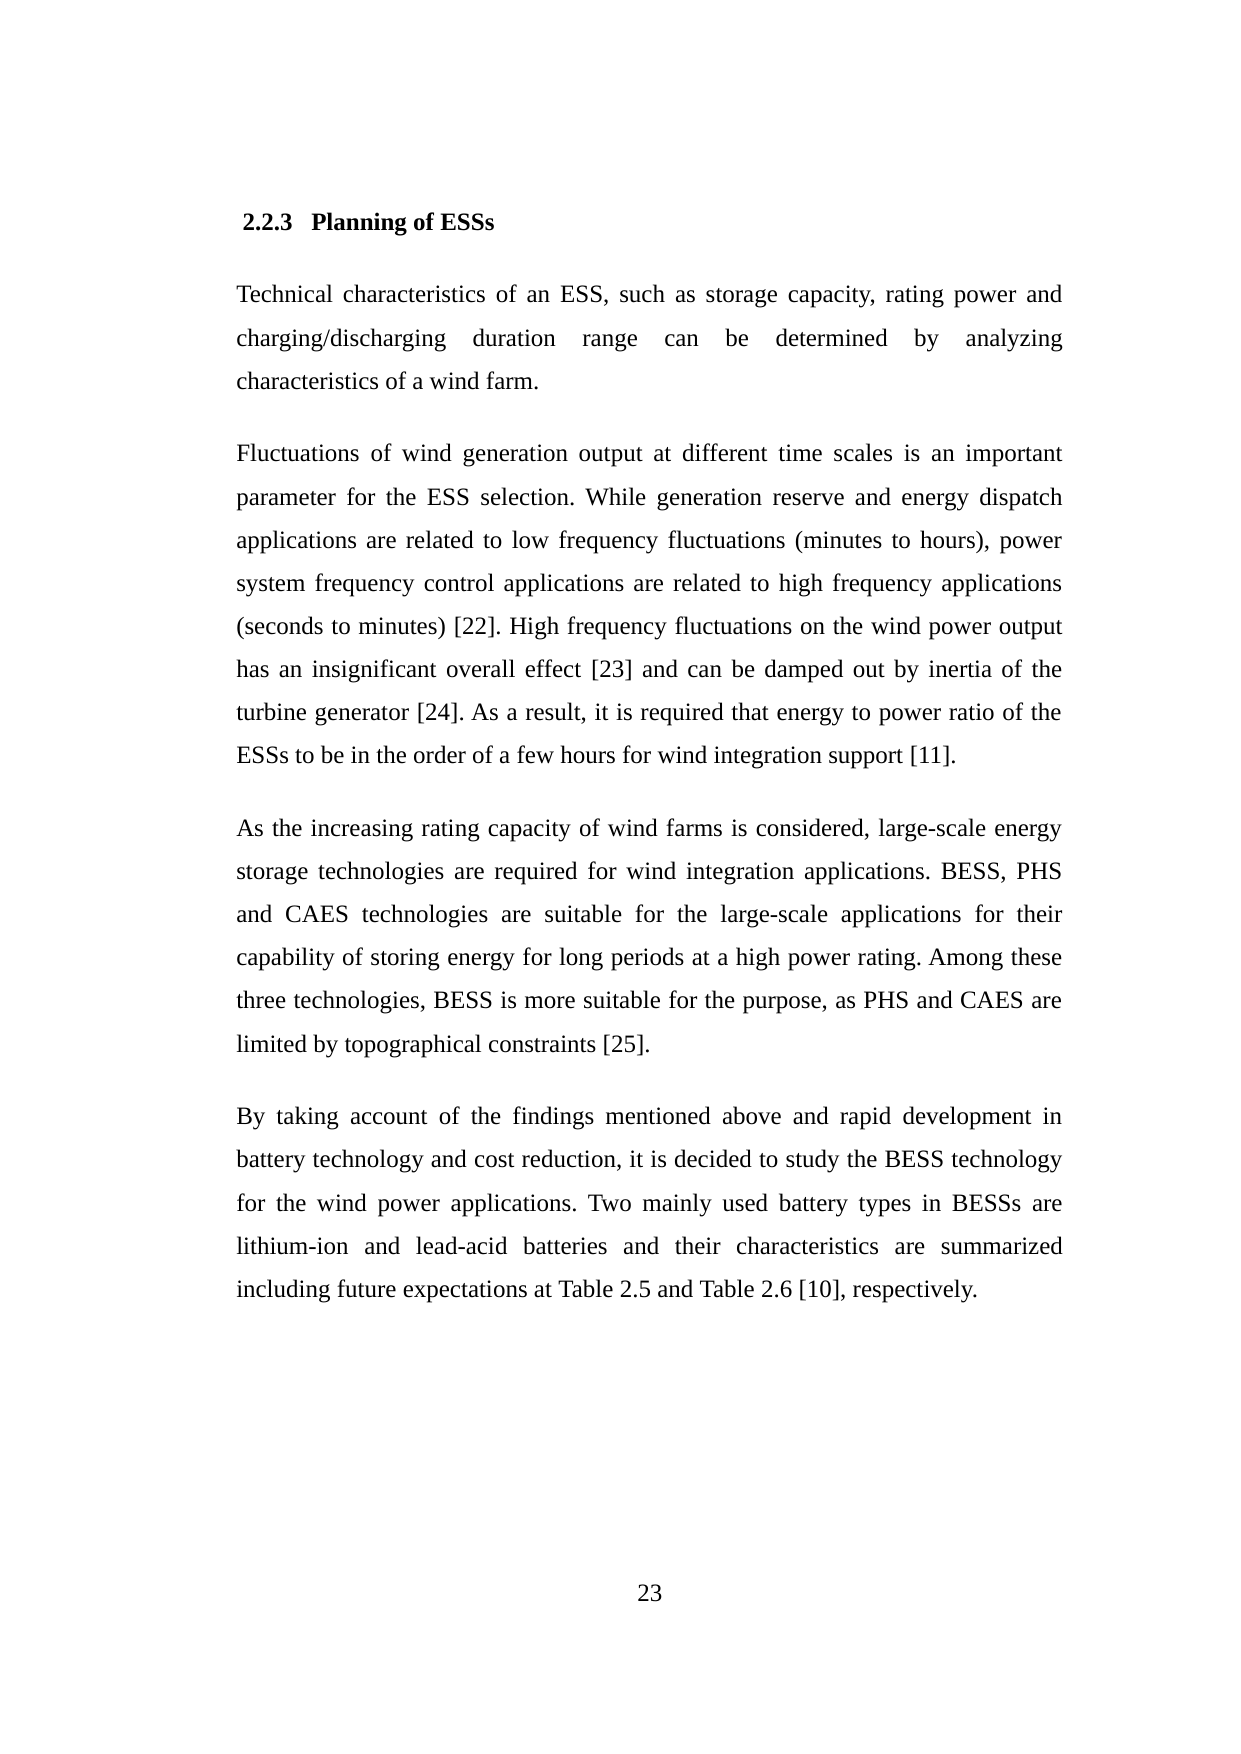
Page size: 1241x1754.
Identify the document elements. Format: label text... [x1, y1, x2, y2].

text Fluctuations of wind generation output at different time scales is an important parameter for the ESS selection. While generation reserve and energy dispatch applications are related to low frequency fluctuations (minutes to hours), power system frequency control applications are related to high frequency applications (seconds to minutes) [22]⁠. High frequency fluctuations on the wind power output has an insignificant overall effect [23]⁠ and can be damped out by inertia of the turbine generator [24]⁠. As a result, it is required that energy to power ratio of the ESSs to be in the order of a few hours for wind integration support [11]⁠. [236, 438, 1063, 769]
text Technical characteristics of an ESS, such as storage capacity, rating power and charging/discharging duration range can be determined by analyzing characteristics of a wind farm. [236, 279, 1063, 394]
text As the increasing rating capacity of wind farms is considered, large-scale energy storage technologies are required for wind integration applications. BESS, PHS and CAES technologies are suitable for the large-scale applications for their capability of storing energy for long periods at a high power rating. Among these three technologies, BESS is more suitable for the purpose, as PHS and CAES are limited by topographical constraints [25]⁠. [236, 813, 1063, 1057]
subtitle Planning of ESSs [236, 207, 1063, 236]
text By taking account of the findings mentioned above and rapid development in battery technology and cost reduction, it is decided to study the BESS technology for the wind power applications. Two mainly used battery types in BESSs are lithium-ion and lead-acid batteries and their characteristics are summarized including future expectations at Table 2.5 and Table 2.6 [10]⁠, respectively. [236, 1101, 1063, 1303]
